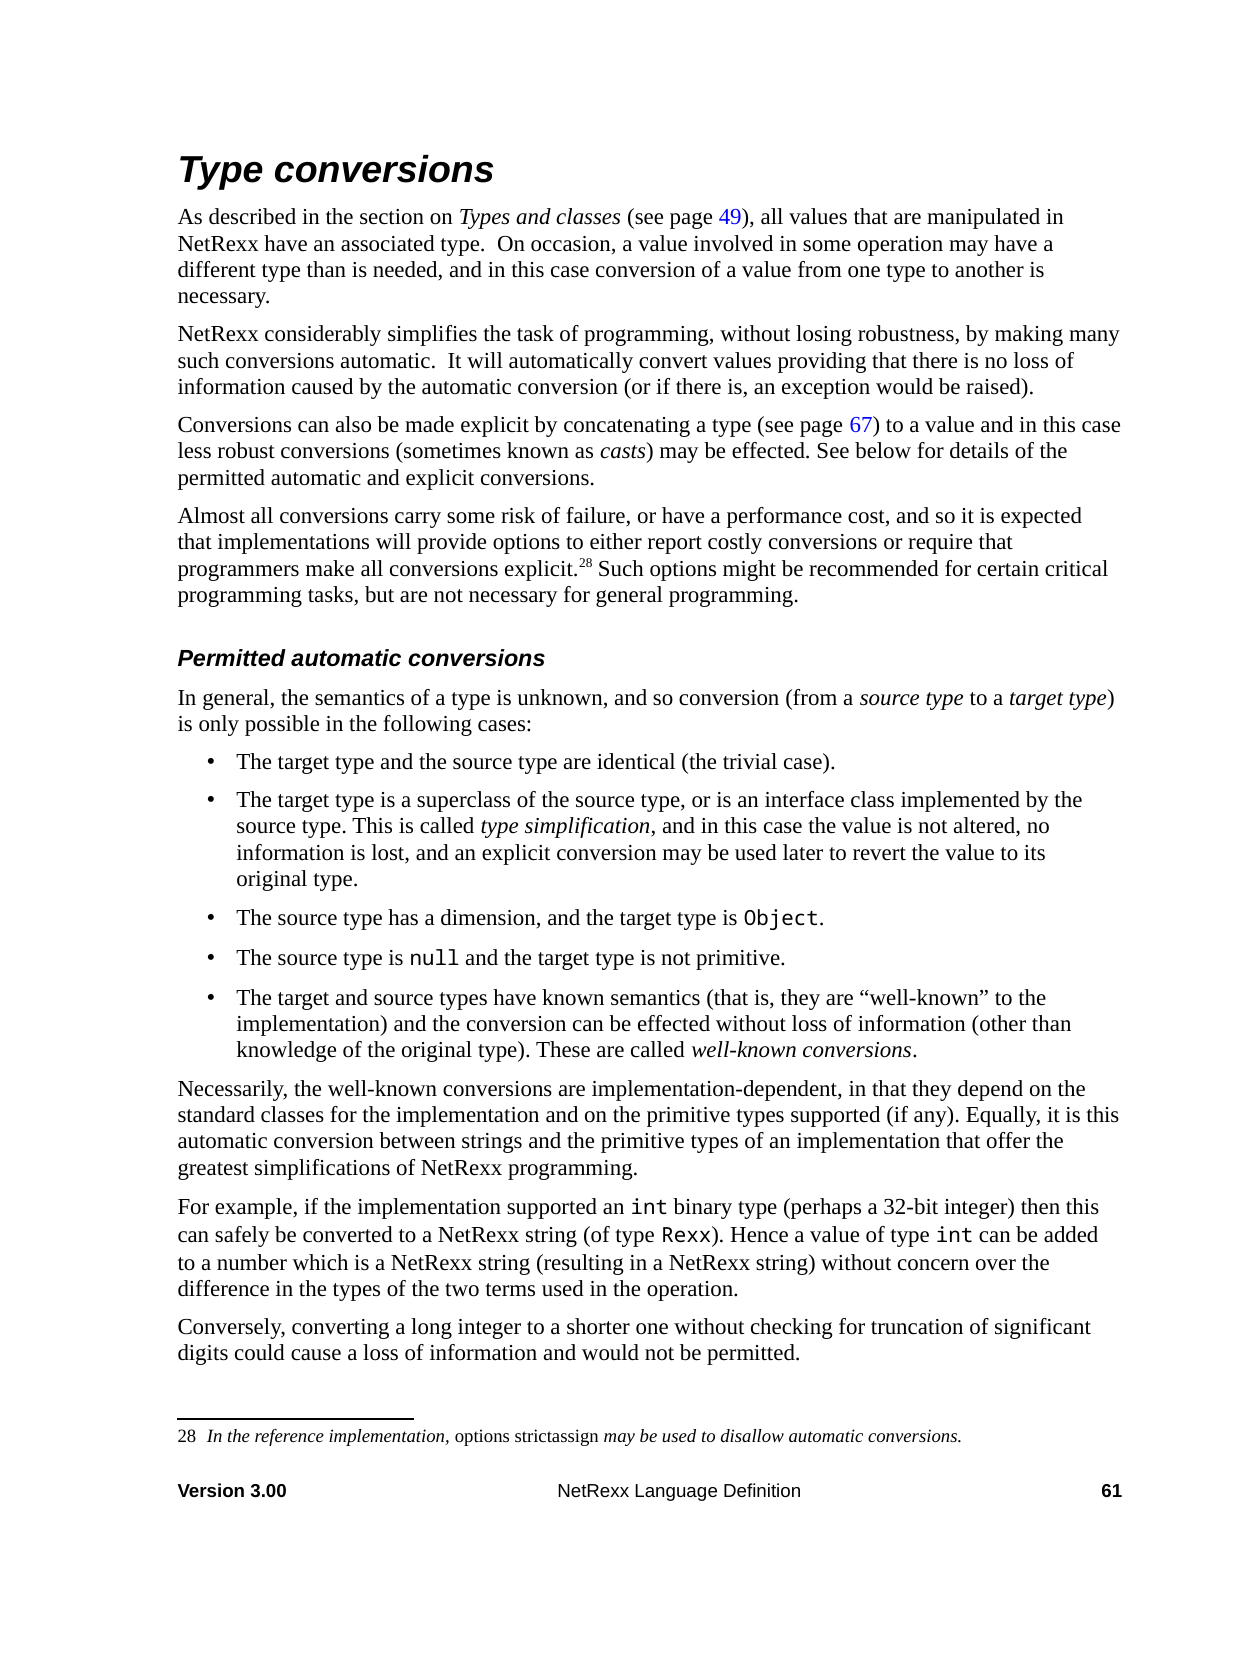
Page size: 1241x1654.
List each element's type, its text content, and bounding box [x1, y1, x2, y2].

subtitle Type conversions [177, 148, 1122, 191]
text Conversely, converting a long integer to a shorter one without checking for truncation of significant digits could cause a loss of information and would not be permitted. [177, 1313, 1122, 1366]
text For example, if the implementation supported an int binary type (perhaps a 32-bit integer) then this can safely be converted to a NetRexx string (of type Rexx). Hence a value of type int can be added to a number which is a NetRexx string (resulting in a NetRexx string) without concern over the difference in the types of the two terms used in the operation. [177, 1192, 1122, 1301]
text In the reference implementation, options strictassign may be used to disallow automatic conversions. [177, 1425, 1122, 1447]
list The source type has a dimension, and the target type is Object. [207, 903, 1122, 932]
list The target type is a superclass of the source type, or is an interface class implemented by the source type. This is called type simplification, and in this case the value is not altered, no information is lost, and an explicit conversion may be used later to revert the value to its original type. [207, 786, 1122, 892]
text NetRexx considerably simplifies the task of programming, without losing robustness, by making many such conversions automatic. It will automatically convert values providing that there is no loss of information caused by the automatic conversion (or if there is, an exception would be raised). [177, 320, 1122, 399]
list The target type and the source type are identical (the trivial case). [207, 748, 1122, 774]
list The source type is null and the target type is not primitive. [207, 943, 1122, 972]
text Necessarily, the well-known conversions are implementation-dependent, in that they depend on the standard classes for the implementation and on the primitive types supported (if any). Equally, it is this automatic conversion between strings and the primitive types of an implementation that offer the greatest simplifications of NetRexx programming. [177, 1074, 1122, 1180]
subtitle Permitted automatic conversions [177, 644, 1122, 671]
text In general, the semantics of a type is unknown, and so conversion (from a source type to a target type) is only possible in the following cases: [177, 683, 1122, 736]
text Conversions can also be made explicit by concatenating a type (see page 64) to a value and in this case less robust conversions (sometimes known as casts) may be effected. See below for details of the permitted automatic and explicit conversions. [177, 411, 1122, 490]
text As described in the section on Types and classes (see page 46), all values that are manipulated in NetRexx have an associated type. On occasion, a value involved in some operation may have a different type than is needed, and in this case conversion of a value from one type to another is necessary. [177, 203, 1122, 309]
text Almost all conversions carry some risk of failure, or have a performance cost, and so it is expected that implementations will provide options to either report costly conversions or require that programmers make all conversions explicit. Such options might be recommended for certain critical programming tasks, but are not necessary for general programming. [177, 502, 1122, 607]
list The target and source types have known semantics (that is, they are “well-known” to the implementation) and the conversion can be effected without loss of information (other than knowledge of the original type). These are called well-known conversions. [207, 984, 1122, 1063]
